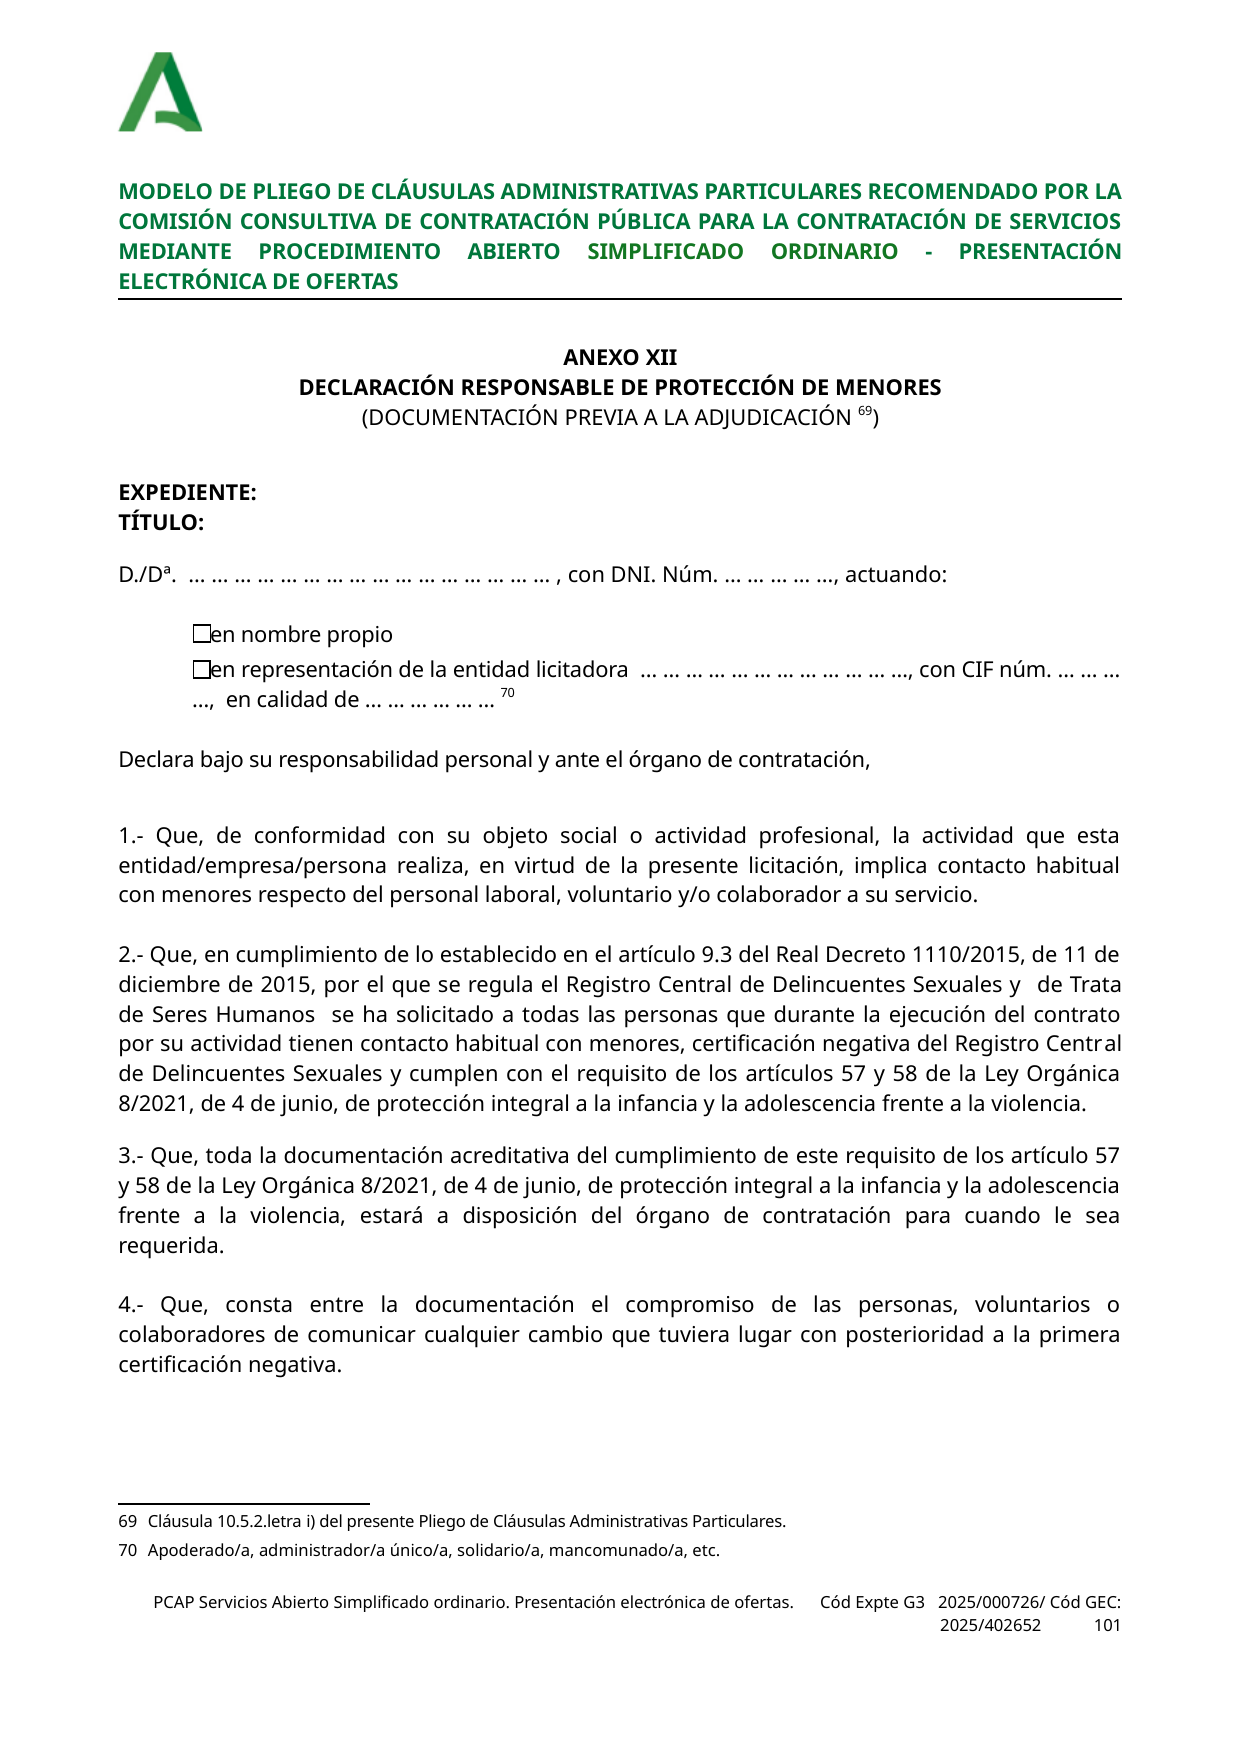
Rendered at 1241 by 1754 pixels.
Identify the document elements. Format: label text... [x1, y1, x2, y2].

text (DOCUMENTACIÓN PREVIA A LA ADJUDICACIÓN ) [118, 402, 1122, 431]
text MODELO DE PLIEGO DE CLÁUSULAS ADMINISTRATIVAS PARTICULARES RECOMENDADO POR LA COMISIÓN CONSULTIVA DE CONTRATACIÓN PÚBLICA PARA LA CONTRATACIÓN DE SERVICIOS MEDIANTE PROCEDIMIENTO ABIERTO SIMPLIFICADO ORDINARIO - PRESENTACIÓN ELECTRÓNICA DE OFERTAS [118, 176, 1122, 298]
text 4.- Que, consta entre la documentación el compromiso de las personas, voluntarios o colaboradores de comunicar cualquier cambio que tuviera lugar con posterioridad a la primera certificación negativa. [118, 1289, 1122, 1379]
text ANEXO XII [118, 342, 1122, 372]
picture [171, 9, 203, 151]
text Declara bajo su responsabilidad personal y ante el órgano de contratación, [118, 744, 1122, 774]
text D./Dª. … … … … … … … … … … … … … … … … , con DNI. Núm. … … … … …, actuando: [118, 559, 1122, 589]
text en nombre propio [192, 619, 1122, 648]
text EXPEDIENTE: [118, 477, 1122, 507]
text TÍTULO: [118, 507, 1122, 536]
text DECLARACIÓN RESPONSABLE DE PROTECCIÓN DE MENORES [118, 372, 1122, 402]
text 2.- Que, en cumplimiento de lo establecido en el artículo 9.3 del Real Decreto 1110/2015, de 11 de diciembre de 2015, por el que se regula el Registro Central de Delincuentes Sexuales y de Trata de Seres Humanos se ha solicitado a todas las personas que durante la ejecución del contrato por su actividad tienen contacto habitual con menores, certificación negativa del Registro Central de Delincuentes Sexuales y cumplen con el requisito de los artículos 57 y 58 de la Ley Orgánica 8/2021, de 4 de junio, de protección integral a la infancia y la adolescencia frente a la violencia. [118, 939, 1122, 1118]
text 1.- Que, de conformidad con su objeto social o actividad profesional, la actividad que esta entidad/empresa/persona realiza, en virtud de la presente licitación, implica contacto habitual con menores respecto del personal laboral, voluntario y/o colaborador a su servicio. [118, 820, 1122, 909]
text 3.- Que, toda la documentación acreditativa del cumplimiento de este requisito de los artículo 57 y 58 de la Ley Orgánica 8/2021, de 4 de junio, de protección integral a la infancia y la adolescencia frente a la violencia, estará a disposición del órgano de contratación para cuando le sea requerida. [118, 1140, 1122, 1259]
text Cláusula 10.5.2.letra i) del presente Pliego de Cláusulas Administrativas Particulares. [118, 1509, 1122, 1532]
text Apoderado/a, administrador/a único/a, solidario/a, mancomunado/a, etc. [118, 1538, 1122, 1561]
text en representación de la entidad licitadora … … … … … … … … … … … …, con CIF núm. … … … …, en calidad de … … … … … … [192, 654, 1122, 714]
